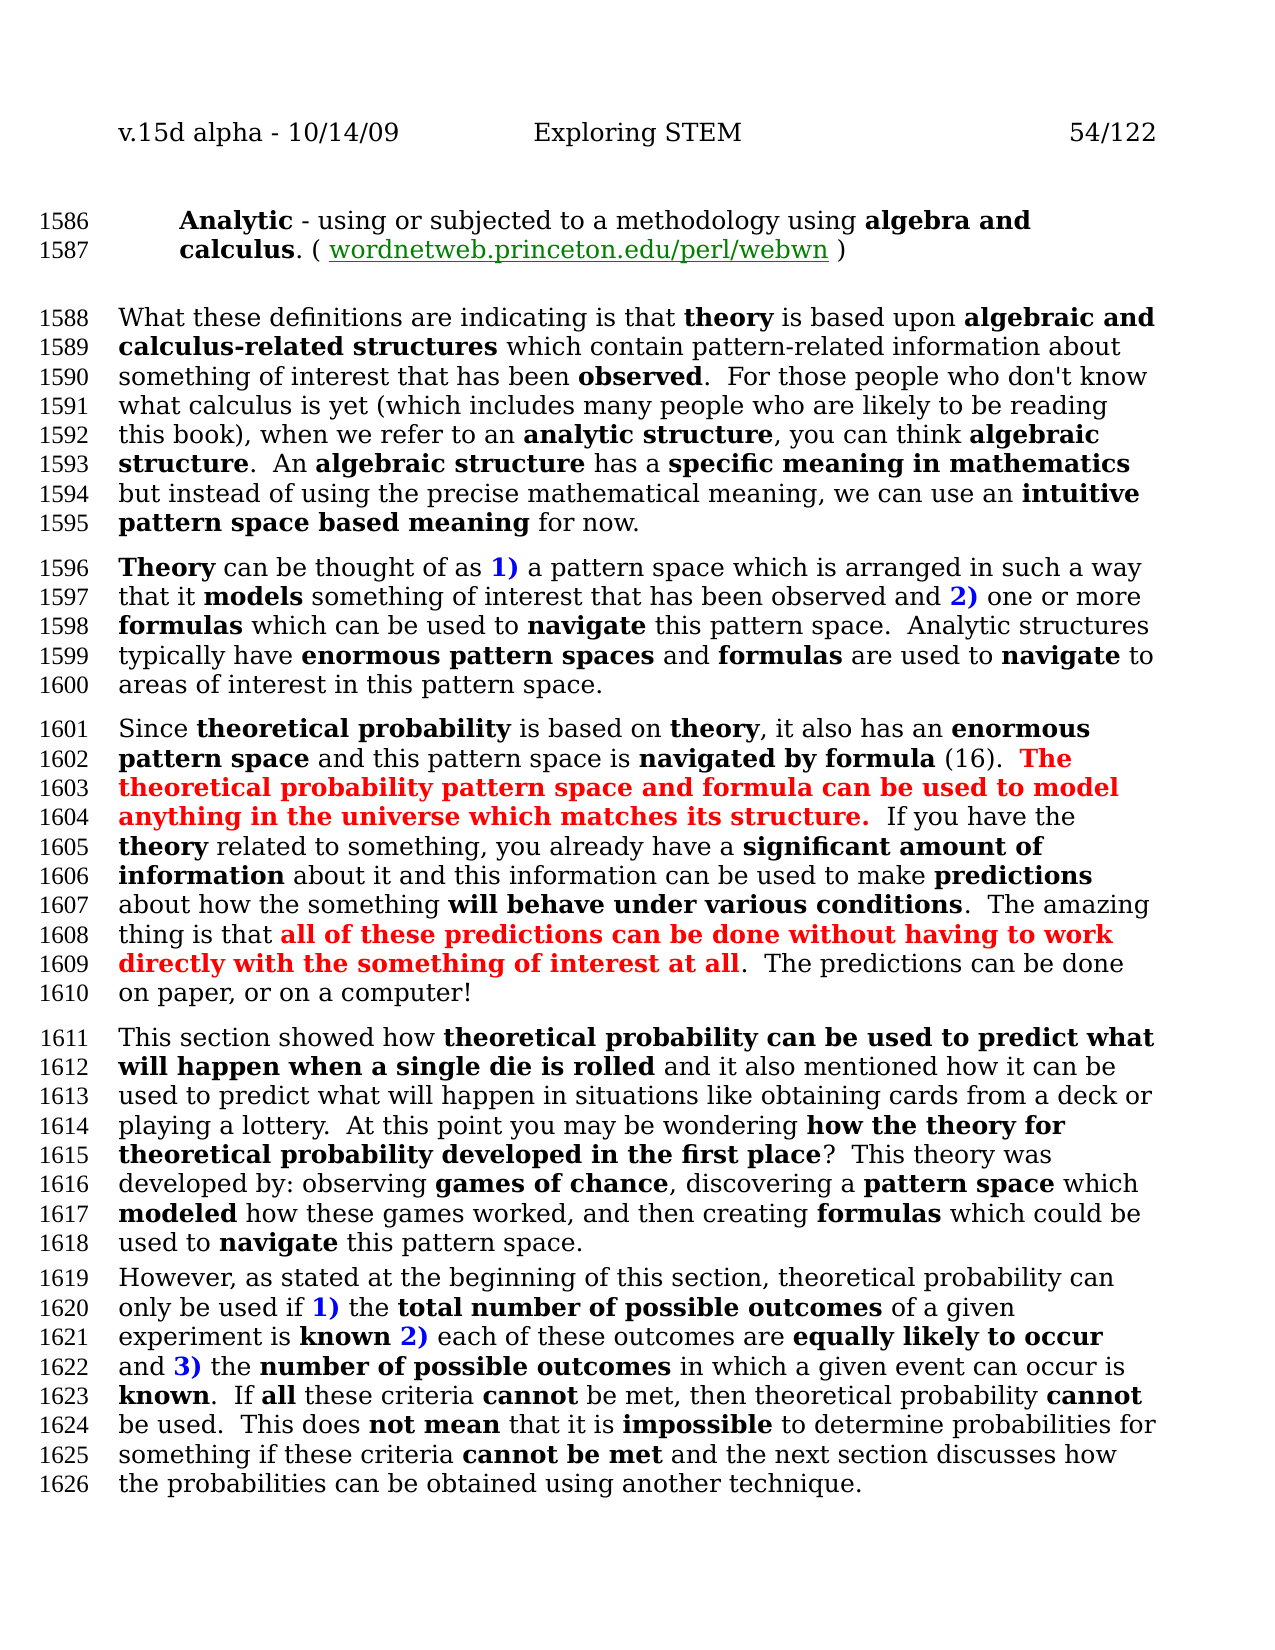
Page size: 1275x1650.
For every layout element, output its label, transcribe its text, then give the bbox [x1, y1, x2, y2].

text This section showed how theoretical probability can be used to predict what will happen when a single die is rolled and it also mentioned how it can be used to predict what will happen in situations like obtaining cards from a deck or playing a lottery. At this point you may be wondering how the theory for theoretical probability developed in the first place? This theory was developed by: observing games of chance, discovering a pattern space which modeled how these games worked, and then creating formulas which could be used to navigate this pattern space. [118, 1023, 1157, 1258]
text However, as stated at the beginning of this section, theoretical probability can only be used if 1) the total number of possible outcomes of a given experiment is known 2) each of these outcomes are equally likely to occur and 3) the number of possible outcomes in which a given event can occur is known. If all these criteria cannot be met, then theoretical probability cannot be used. This does not mean that it is impossible to determine probabilities for something if these criteria cannot be met and the next section discusses how the probabilities can be obtained using another technique. [118, 1264, 1157, 1498]
text Since theoretical probability is based on theory, it also has an enormous pattern space and this pattern space is navigated by formula (16). The theoretical probability pattern space and formula can be used to model anything in the universe which matches its structure. If you have the theory related to something, you already have a significant amount of information about it and this information can be used to make predictions about how the something will behave under various conditions. The amazing thing is that all of these predictions can be done without having to work directly with the something of interest at all. The predictions can be done on paper, or on a computer! [118, 714, 1157, 1008]
text What these definitions are indicating is that theory is based upon algebraic and calculus-related structures which contain pattern-related information about something of interest that has been observed. For those people who don't know what calculus is yet (which includes many people who are likely to be reading this book), when we refer to an analytic structure, you can think algebraic structure. An algebraic structure has a specific meaning in mathematics but instead of using the precise mathematical meaning, we can use an intuitive pattern space based meaning for now. [118, 303, 1157, 538]
text Analytic - using or subjected to a methodology using algebra and calculus. ( wordnetweb.princeton.edu/perl/webwn ) [179, 206, 1157, 265]
text Theory can be thought of as 1) a pattern space which is arranged in such a way that it models something of interest that has been observed and 2) one or more formulas which can be used to navigate this pattern space. Analytic structures typically have enormous pattern spaces and formulas are used to navigate to areas of interest in this pattern space. [118, 553, 1157, 699]
